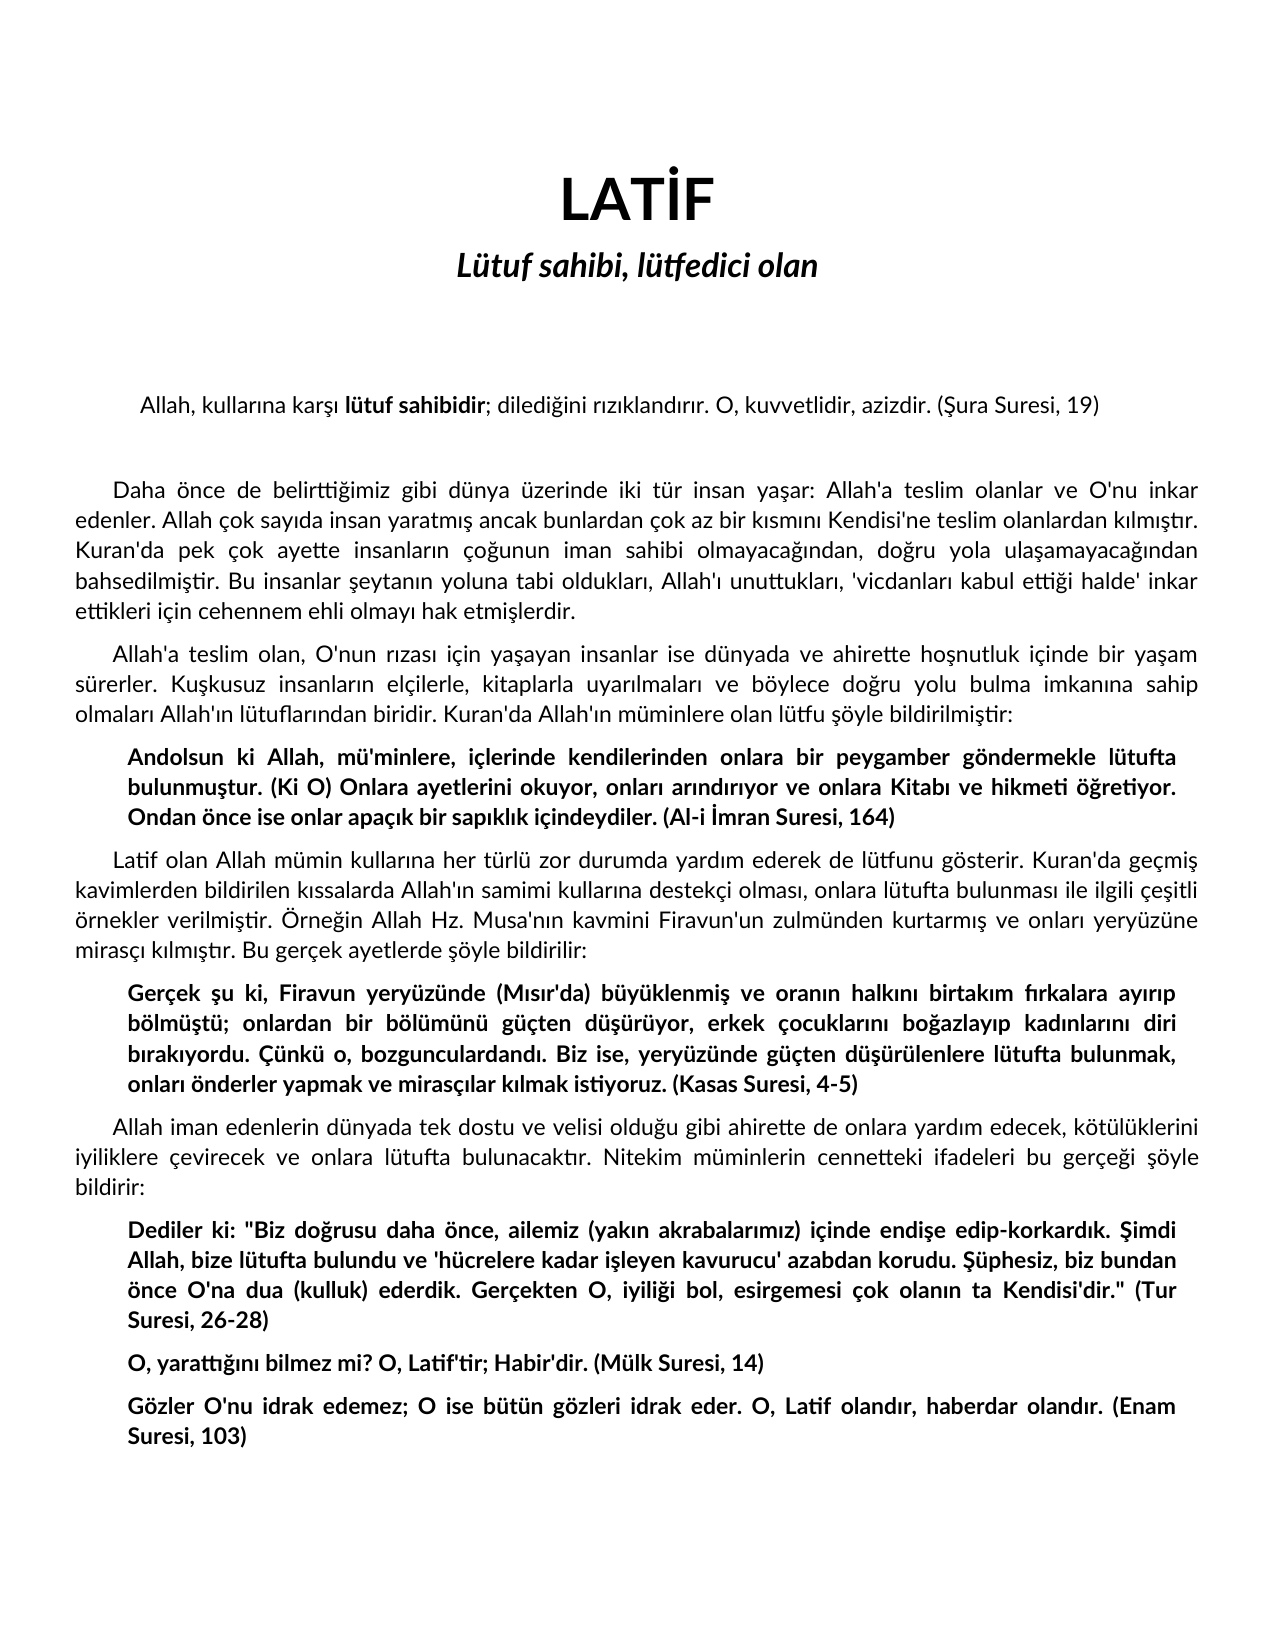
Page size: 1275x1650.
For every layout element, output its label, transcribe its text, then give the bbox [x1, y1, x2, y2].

text Latif olan Allah mümin kullarına her türlü zor durumda yardım ederek de lütfunu gösterir. Kuran'da geçmiş kavimlerden bildirilen kıssalarda Allah'ın samimi kullarına destekçi olması, onlara lütufta bulunması ile ilgili çeşitli örnekler verilmiştir. Örneğin Allah Hz. Musa'nın kavmini Firavun'un zulmünden kurtarmış ve onları yeryüzüne mirasçı kılmıştır. Bu gerçek ayetlerde şöyle bildirilir: [75, 846, 1200, 964]
text Gerçek şu ki, Firavun yeryüzünde (Mısır'da) büyüklenmiş ve oranın halkını birtakım fırkalara ayırıp bölmüştü; onlardan bir bölümünü güçten düşürüyor, erkek çocuklarını boğazlayıp kadınlarını diri bırakıyordu. Çünkü o, bozgunculardandı. Biz ise, yeryüzünde güçten düşürülenlere lütufta bulunmak, onları önderler yapmak ve mirasçılar kılmak istiyoruz. (Kasas Suresi, 4-5) [127, 979, 1177, 1097]
text Dediler ki: "Biz doğrusu daha önce, ailemiz (yakın akrabalarımız) içinde endişe edip-korkardık. Şimdi Allah, bize lütufta bulundu ve 'hücrelere kadar işleyen kavurucu' azabdan korudu. Şüphesiz, biz bundan önce O'na dua (kulluk) ederdik. Gerçekten O, iyiliği bol, esirgemesi çok olanın ta Kendisi'dir." (Tur Suresi, 26-28) [127, 1215, 1177, 1333]
text O, yarattığını bilmez mi? O, Latif'tir; Habir'dir. (Mülk Suresi, 14) [127, 1349, 1177, 1376]
text Allah'a teslim olan, O'nun rızası için yaşayan insanlar ise dünyada ve ahirette hoşnutluk içinde bir yaşam sürerler. Kuşkusuz insanların elçilerle, kitaplarla uyarılmaları ve böylece doğru yolu bulma imkanına sahip olmaları Allah'ın lütuflarından biridir. Kuran'da Allah'ın müminlere olan lütfu şöyle bildirilmiştir: [75, 639, 1200, 727]
text Gözler O'nu idrak edemez; O ise bütün gözleri idrak eder. O, Latif olandır, haberdar olandır. (Enam Suresi, 103) [127, 1391, 1177, 1449]
text Allah iman edenlerin dünyada tek dostu ve velisi olduğu gibi ahirette de onlara yardım edecek, kötülüklerini iyiliklere çevirecek ve onlara lütufta bulunacaktır. Nitekim müminlerin cennetteki ifadeleri bu gerçeği şöyle bildirir: [75, 1112, 1200, 1200]
text Lütuf sahibi, lütfedici olan [75, 245, 1200, 285]
text Daha önce de belirttiğimiz gibi dünya üzerinde iki tür insan yaşar: Allah'a teslim olanlar ve O'nu inkar edenler. Allah çok sayıda insan yaratmış ancak bunlardan çok az bir kısmını Kendisi'ne teslim olanlardan kılmıştır. Kuran'da pek çok ayette insanların çoğunun iman sahibi olmayacağından, doğru yola ulaşamayacağından bahsedilmiştir. Bu insanlar şeytanın yoluna tabi oldukları, Allah'ı unuttukları, 'vicdanları kabul ettiği halde' inkar ettikleri için cehennem ehli olmayı hak etmişlerdir. [75, 476, 1200, 624]
subtitle LATİF [75, 162, 1200, 232]
text Allah, kullarına karşı lütuf sahibidir; dilediğini rızıklandırır. O, kuvvetlidir, azizdir. (Şura Suresi, 19) [140, 390, 1178, 418]
text Andolsun ki Allah, mü'minlere, içlerinde kendilerinden onlara bir peygamber göndermekle lütufta bulunmuştur. (Ki O) Onlara ayetlerini okuyor, onları arındırıyor ve onlara Kitabı ve hikmeti öğretiyor. Ondan önce ise onlar apaçık bir sapıklık içindeydiler. (Al-i İmran Suresi, 164) [127, 742, 1177, 830]
